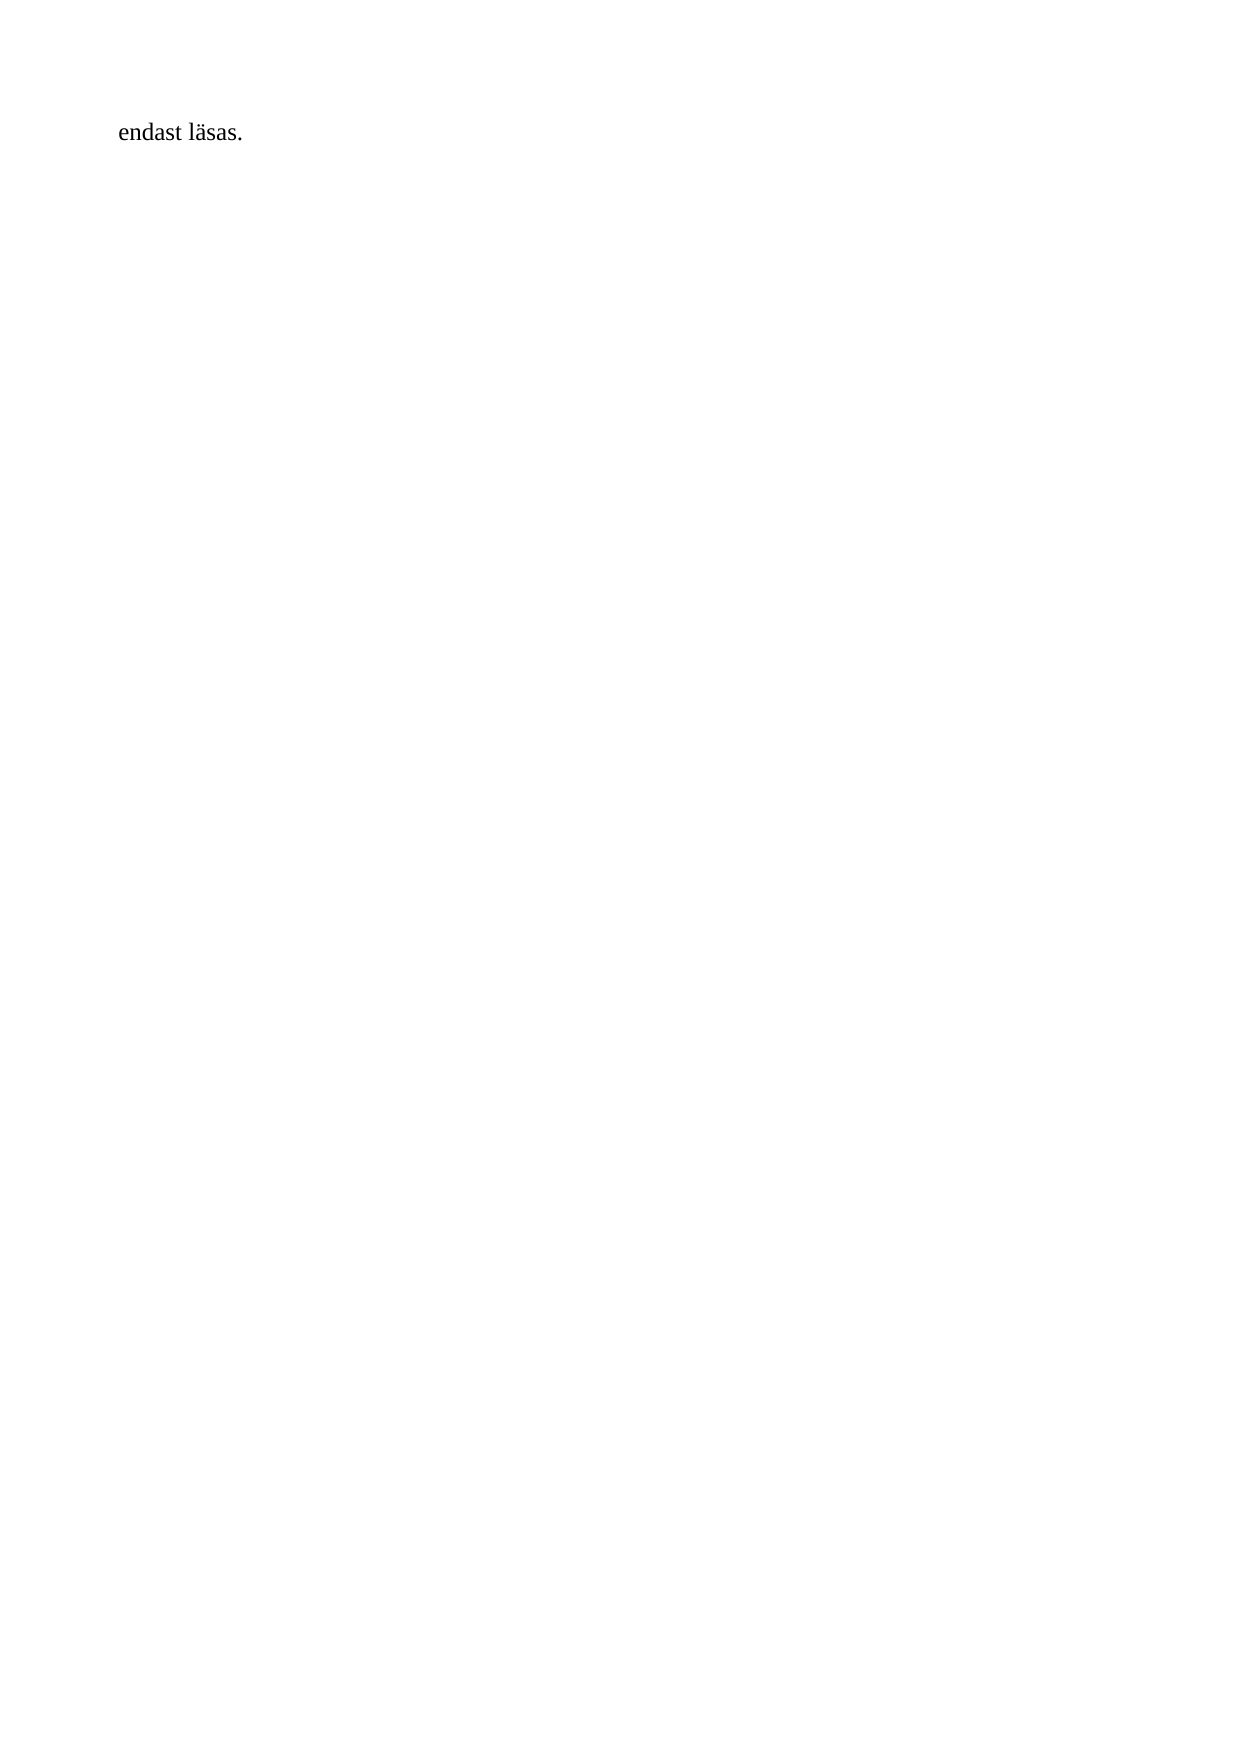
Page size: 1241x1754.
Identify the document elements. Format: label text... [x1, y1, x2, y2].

text endast läsas. [118, 118, 1122, 146]
